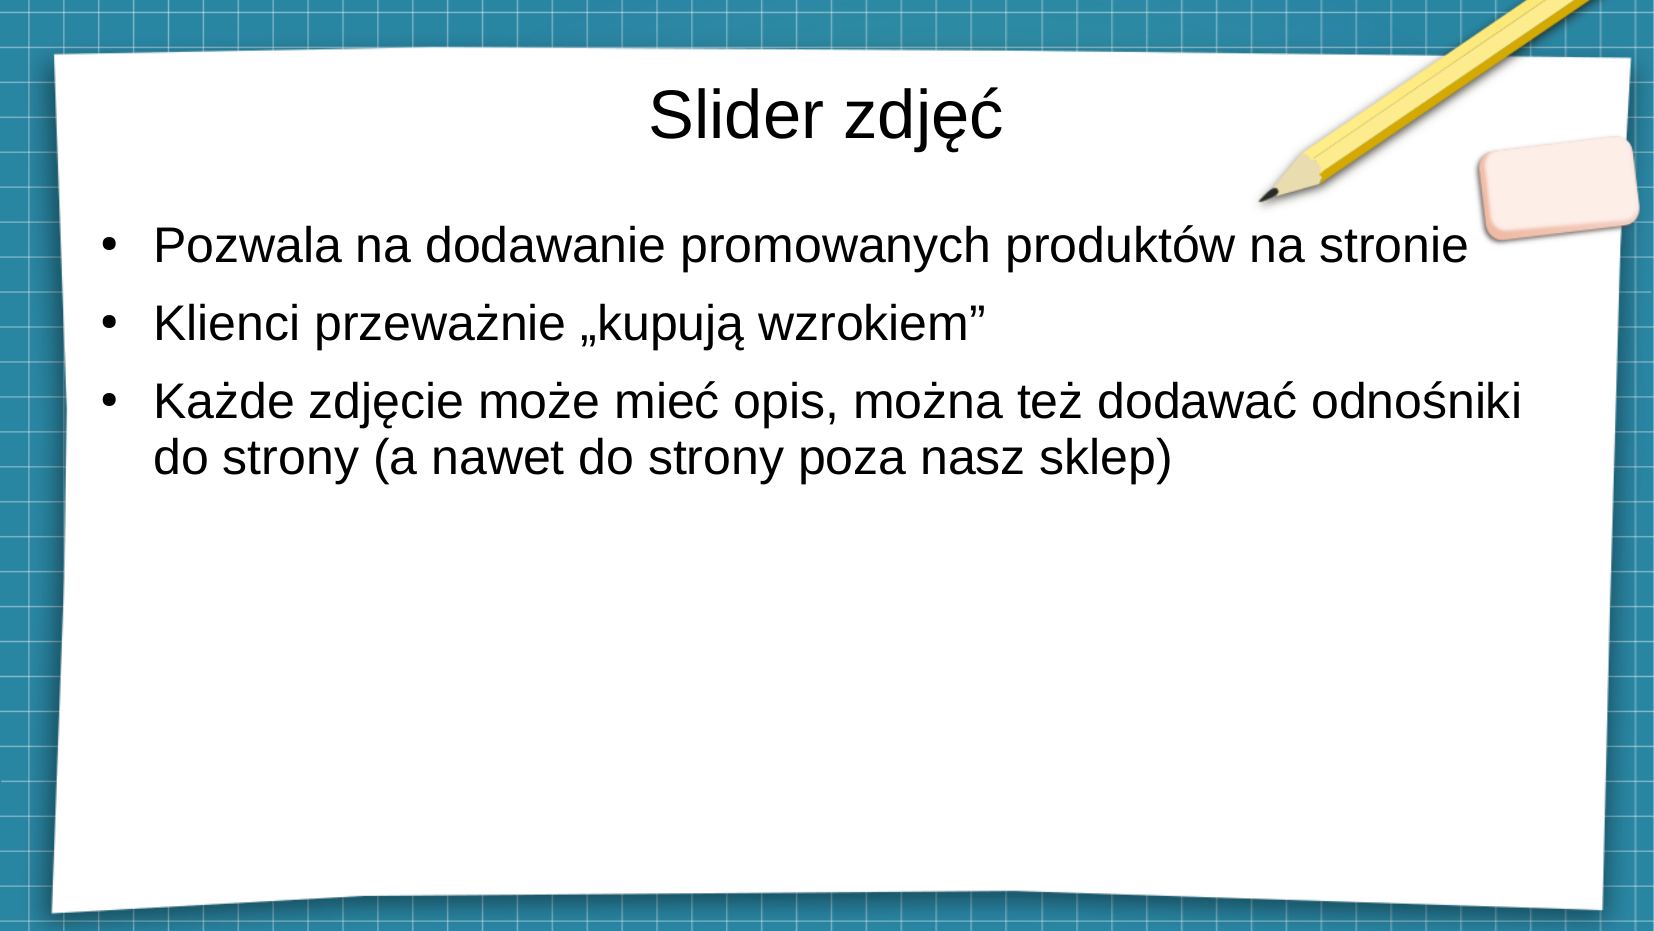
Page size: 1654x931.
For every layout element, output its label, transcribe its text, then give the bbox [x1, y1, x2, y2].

picture [0, 0, 1654, 931]
title Slider zdjęć [82, 37, 1571, 193]
list Pozwala na dodawanie promowanych produktów na stronie Klienci przeważnie „kupują wzrokiem” Każde zdjęcie może mieć opis, można też dodawać odnośniki do strony (a nawet do strony poza nasz sklep) [82, 217, 1571, 758]
